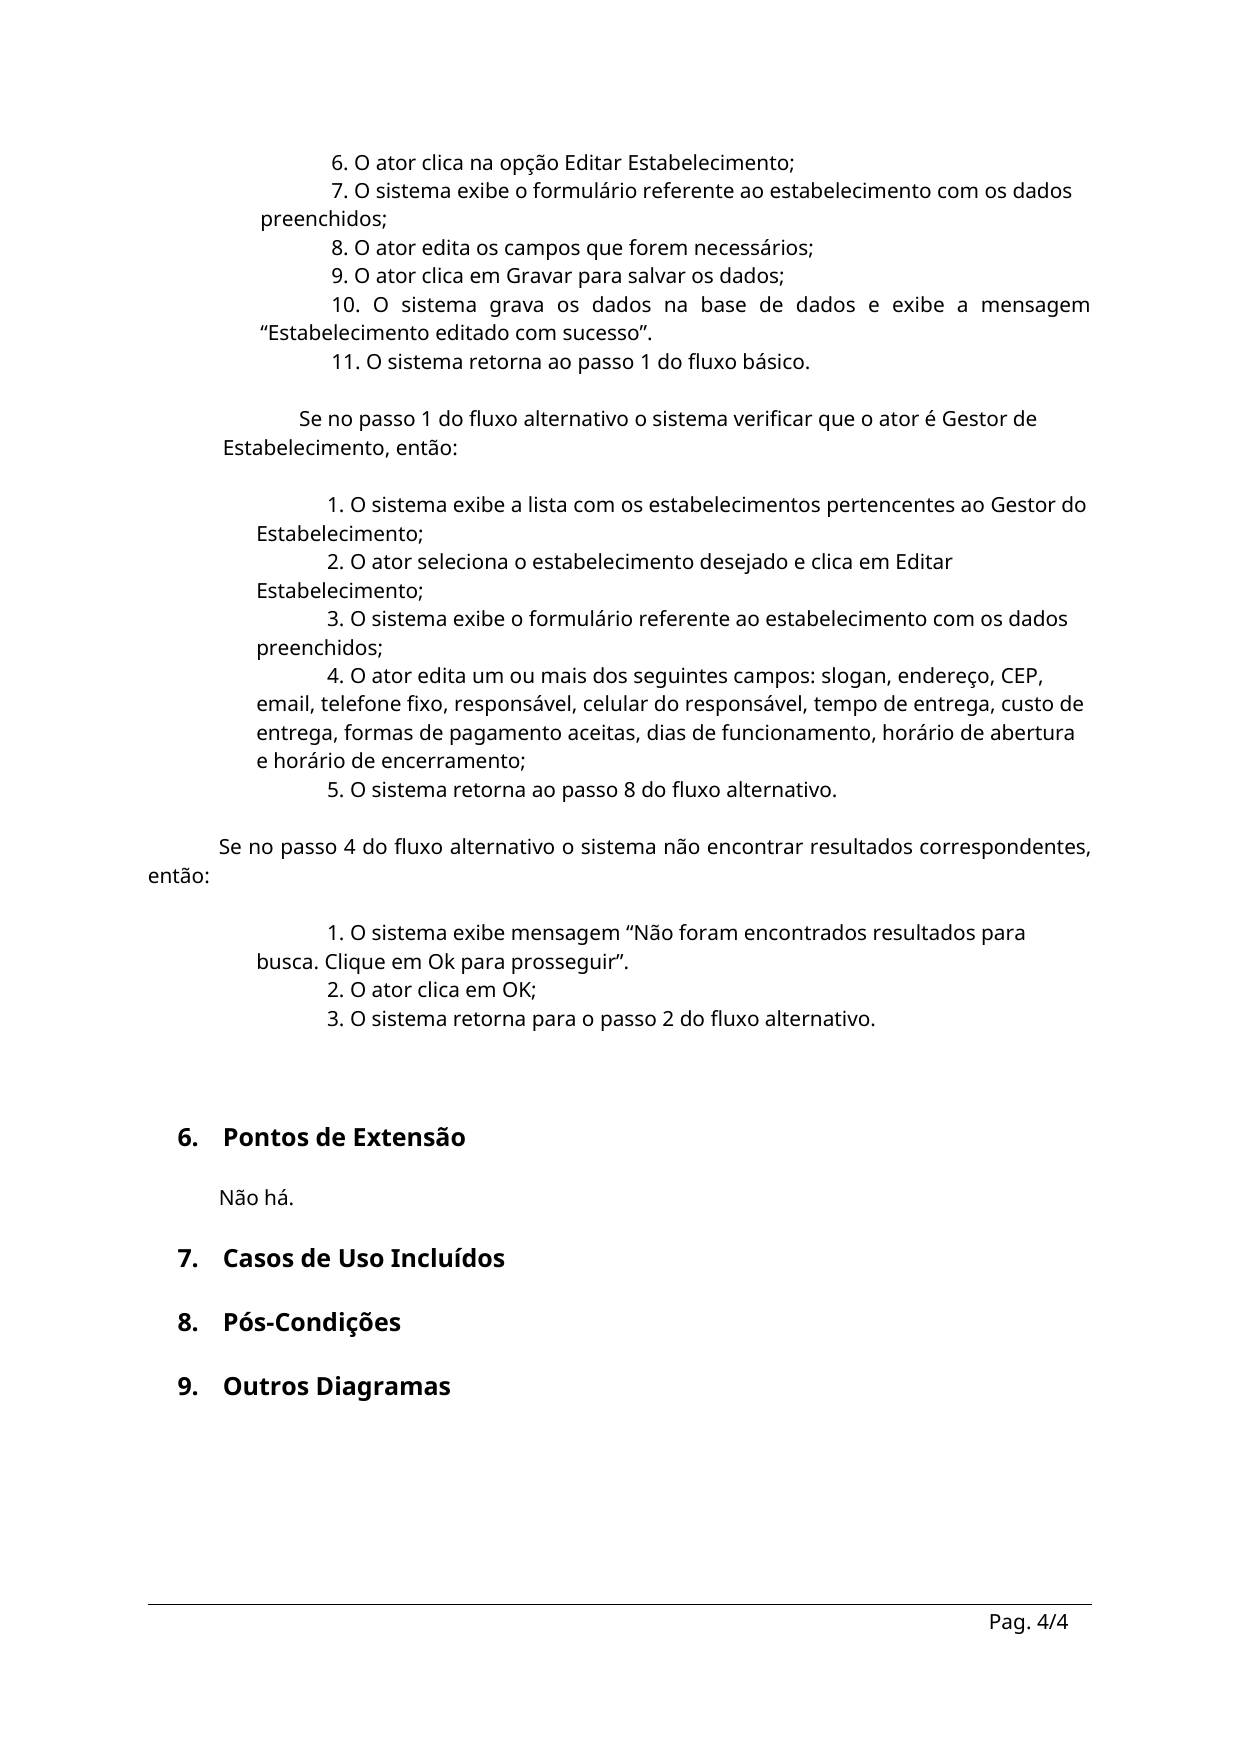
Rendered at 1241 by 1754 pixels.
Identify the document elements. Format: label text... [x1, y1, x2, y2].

text 8. O ator edita os campos que forem necessários; [260, 233, 1092, 261]
text Se no passo 1 do fluxo alternativo o sistema verificar que o ator é Gestor de Estabelecimento, então: [223, 404, 1092, 461]
text 4. O ator edita um ou mais dos seguintes campos: slogan, endereço, CEP, email, telefone fixo, responsável, celular do responsável, tempo de entrega, custo de entrega, formas de pagamento aceitas, dias de funcionamento, horário de abertura e horário de encerramento; [256, 661, 1092, 775]
subtitle Outros Diagramas [148, 1368, 1092, 1402]
text 9. O ator clica em Gravar para salvar os dados; [260, 261, 1092, 290]
text 10. O sistema grava os dados na base de dados e exibe a mensagem “Estabelecimento editado com sucesso”. [260, 290, 1092, 347]
text 6. O ator clica na opção Editar Estabelecimento; [260, 148, 1092, 176]
text 1. O sistema exibe a lista com os estabelecimentos pertencentes ao Gestor do Estabelecimento; [256, 490, 1092, 547]
text 3. O sistema retorna para o passo 2 do fluxo alternativo. [256, 1004, 1092, 1032]
text 1. O sistema exibe mensagem “Não foram encontrados resultados para busca. Clique em Ok para prosseguir”. [256, 918, 1092, 975]
text 5. O sistema retorna ao passo 8 do fluxo alternativo. [256, 775, 1092, 803]
subtitle Pós-Condições [148, 1304, 1092, 1339]
subtitle Casos de Uso Incluídos [148, 1241, 1092, 1275]
subtitle Pontos de Extensão [148, 1119, 1092, 1154]
text 2. O ator seleciona o estabelecimento desejado e clica em Editar Estabelecimento; [256, 547, 1092, 604]
text 2. O ator clica em OK; [256, 975, 1092, 1004]
text 11. O sistema retorna ao passo 1 do fluxo básico. [260, 347, 1092, 375]
text Não há. [148, 1183, 1092, 1212]
text Se no passo 4 do fluxo alternativo o sistema não encontrar resultados correspondentes, então: [148, 832, 1092, 889]
text 3. O sistema exibe o formulário referente ao estabelecimento com os dados preenchidos; [256, 604, 1092, 661]
text 7. O sistema exibe o formulário referente ao estabelecimento com os dados preenchidos; [260, 176, 1092, 233]
